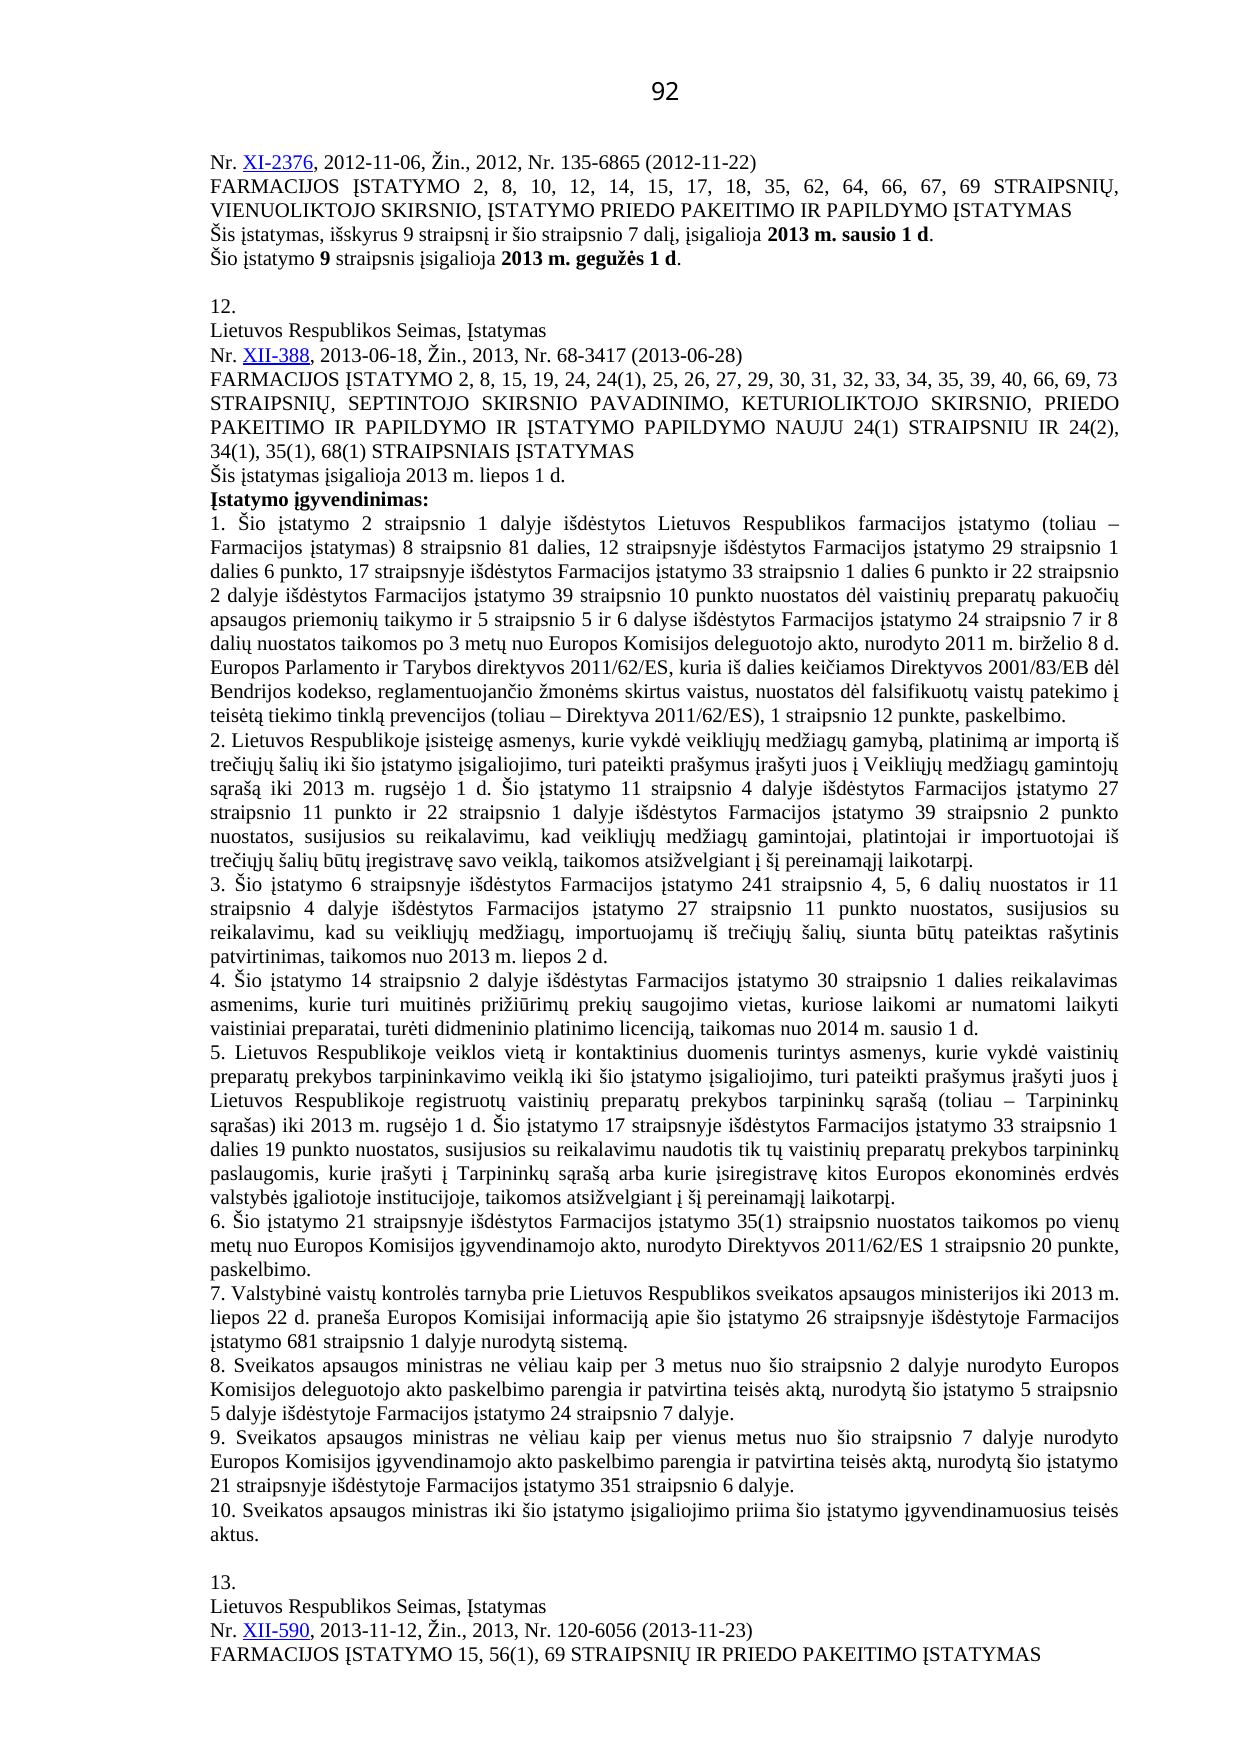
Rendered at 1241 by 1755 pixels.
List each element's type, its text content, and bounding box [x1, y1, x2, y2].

text FARMACIJOS ĮSTATYMO 2, 8, 15, 19, 24, 24(1), 25, 26, 27, 29, 30, 31, 32, 33, 34, 35, 39, 40, 66, 69, 73 STRAIPSNIŲ, SEPTINTOJO SKIRSNIO PAVADINIMO, KETURIOLIKTOJO SKIRSNIO, PRIEDO PAKEITIMO IR PAPILDYMO IR ĮSTATYMO PAPILDYMO NAUJU 24(1) STRAIPSNIU IR 24(2), 34(1), 35(1), 68(1) STRAIPSNIAIS ĮSTATYMAS [210, 367, 1120, 463]
text Lietuvos Respublikos Seimas, Įstatymas [210, 1594, 1120, 1618]
text Nr. XII-388, 2013-06-18, Žin., 2013, Nr. 68-3417 (2013-06-28) [210, 342, 1120, 367]
text 9. Sveikatos apsaugos ministras ne vėliau kaip per vienus metus nuo šio straipsnio 7 dalyje nurodyto Europos Komisijos įgyvendinamojo akto paskelbimo parengia ir patvirtina teisės aktą, nurodytą šio įstatymo 21 straipsnyje išdėstytoje Farmacijos įstatymo 351 straipsnio 6 dalyje. [210, 1425, 1120, 1497]
text Šis įstatymas įsigalioja 2013 m. liepos 1 d. [210, 463, 1120, 487]
text 3. Šio įstatymo 6 straipsnyje išdėstytos Farmacijos įstatymo 241 straipsnio 4, 5, 6 dalių nuostatos ir 11 straipsnio 4 dalyje išdėstytos Farmacijos įstatymo 27 straipsnio 11 punkto nuostatos, susijusios su reikalavimu, kad su veikliųjų medžiagų, importuojamų iš trečiųjų šalių, siunta būtų pateiktas rašytinis patvirtinimas, taikomos nuo 2013 m. liepos 2 d. [210, 872, 1120, 968]
text FARMACIJOS ĮSTATYMO 15, 56(1), 69 STRAIPSNIŲ IR PRIEDO PAKEITIMO ĮSTATYMAS [210, 1642, 1120, 1666]
text Šis įstatymas, išskyrus 9 straipsnį ir šio straipsnio 7 dalį, įsigalioja 2013 m. sausio 1 d. [210, 222, 1120, 246]
text Įstatymo įgyvendinimas: [210, 487, 1120, 511]
text Šio įstatymo 9 straipsnis įsigalioja 2013 m. gegužės 1 d. [210, 246, 1120, 270]
text 10. Sveikatos apsaugos ministras iki šio įstatymo įsigaliojimo priima šio įstatymo įgyvendinamuosius teisės aktus. [210, 1497, 1120, 1546]
text Nr. XI-2376, 2012-11-06, Žin., 2012, Nr. 135-6865 (2012-11-22) [210, 150, 1120, 174]
text 12. [210, 294, 1120, 318]
text Lietuvos Respublikos Seimas, Įstatymas [210, 318, 1120, 342]
text 6. Šio įstatymo 21 straipsnyje išdėstytos Farmacijos įstatymo 35(1) straipsnio nuostatos taikomos po vienų metų nuo Europos Komisijos įgyvendinamojo akto, nurodyto Direktyvos 2011/62/ES 1 straipsnio 20 punkte, paskelbimo. [210, 1209, 1120, 1281]
text 8. Sveikatos apsaugos ministras ne vėliau kaip per 3 metus nuo šio straipsnio 2 dalyje nurodyto Europos Komisijos deleguotojo akto paskelbimo parengia ir patvirtina teisės aktą, nurodytą šio įstatymo 5 straipsnio 5 dalyje išdėstytoje Farmacijos įstatymo 24 straipsnio 7 dalyje. [210, 1353, 1120, 1425]
text 7. Valstybinė vaistų kontrolės tarnyba prie Lietuvos Respublikos sveikatos apsaugos ministerijos iki 2013 m. liepos 22 d. praneša Europos Komisijai informaciją apie šio įstatymo 26 straipsnyje išdėstytoje Farmacijos įstatymo 681 straipsnio 1 dalyje nurodytą sistemą. [210, 1281, 1120, 1353]
text 4. Šio įstatymo 14 straipsnio 2 dalyje išdėstytas Farmacijos įstatymo 30 straipsnio 1 dalies reikalavimas asmenims, kurie turi muitinės prižiūrimų prekių saugojimo vietas, kuriose laikomi ar numatomi laikyti vaistiniai preparatai, turėti didmeninio platinimo licenciją, taikomas nuo 2014 m. sausio 1 d. [210, 968, 1120, 1040]
text Nr. XII-590, 2013-11-12, Žin., 2013, Nr. 120-6056 (2013-11-23) [210, 1618, 1120, 1642]
text 5. Lietuvos Respublikoje veiklos vietą ir kontaktinius duomenis turintys asmenys, kurie vykdė vaistinių preparatų prekybos tarpininkavimo veiklą iki šio įstatymo įsigaliojimo, turi pateikti prašymus įrašyti juos į Lietuvos Respublikoje registruotų vaistinių preparatų prekybos tarpininkų sąrašą (toliau – Tarpininkų sąrašas) iki 2013 m. rugsėjo 1 d. Šio įstatymo 17 straipsnyje išdėstytos Farmacijos įstatymo 33 straipsnio 1 dalies 19 punkto nuostatos, susijusios su reikalavimu naudotis tik tų vaistinių preparatų prekybos tarpininkų paslaugomis, kurie įrašyti į Tarpininkų sąrašą arba kurie įsiregistravę kitos Europos ekonominės erdvės valstybės įgaliotoje institucijoje, taikomos atsižvelgiant į šį pereinamąjį laikotarpį. [210, 1040, 1120, 1209]
text 2. Lietuvos Respublikoje įsisteigę asmenys, kurie vykdė veikliųjų medžiagų gamybą, platinimą ar importą iš trečiųjų šalių iki šio įstatymo įsigaliojimo, turi pateikti prašymus įrašyti juos į Veikliųjų medžiagų gamintojų sąrašą iki 2013 m. rugsėjo 1 d. Šio įstatymo 11 straipsnio 4 dalyje išdėstytos Farmacijos įstatymo 27 straipsnio 11 punkto ir 22 straipsnio 1 dalyje išdėstytos Farmacijos įstatymo 39 straipsnio 2 punkto nuostatos, susijusios su reikalavimu, kad veikliųjų medžiagų gamintojai, platintojai ir importuotojai iš trečiųjų šalių būtų įregistravę savo veiklą, taikomos atsižvelgiant į šį pereinamąjį laikotarpį. [210, 727, 1120, 872]
text FARMACIJOS ĮSTATYMO 2, 8, 10, 12, 14, 15, 17, 18, 35, 62, 64, 66, 67, 69 STRAIPSNIŲ, VIENUOLIKTOJO SKIRSNIO, ĮSTATYMO PRIEDO PAKEITIMO IR PAPILDYMO ĮSTATYMAS [210, 174, 1120, 222]
text 1. Šio įstatymo 2 straipsnio 1 dalyje išdėstytos Lietuvos Respublikos farmacijos įstatymo (toliau – Farmacijos įstatymas) 8 straipsnio 81 dalies, 12 straipsnyje išdėstytos Farmacijos įstatymo 29 straipsnio 1 dalies 6 punkto, 17 straipsnyje išdėstytos Farmacijos įstatymo 33 straipsnio 1 dalies 6 punkto ir 22 straipsnio 2 dalyje išdėstytos Farmacijos įstatymo 39 straipsnio 10 punkto nuostatos dėl vaistinių preparatų pakuočių apsaugos priemonių taikymo ir 5 straipsnio 5 ir 6 dalyse išdėstytos Farmacijos įstatymo 24 straipsnio 7 ir 8 dalių nuostatos taikomos po 3 metų nuo Europos Komisijos deleguotojo akto, nurodyto 2011 m. birželio 8 d. Europos Parlamento ir Tarybos direktyvos 2011/62/ES, kuria iš dalies keičiamos Direktyvos 2001/83/EB dėl Bendrijos kodekso, reglamentuojančio žmonėms skirtus vaistus, nuostatos dėl falsifikuotų vaistų patekimo į teisėtą tiekimo tinklą prevencijos (toliau – Direktyva 2011/62/ES), 1 straipsnio 12 punkte, paskelbimo. [210, 511, 1120, 727]
text 13. [210, 1570, 1120, 1594]
